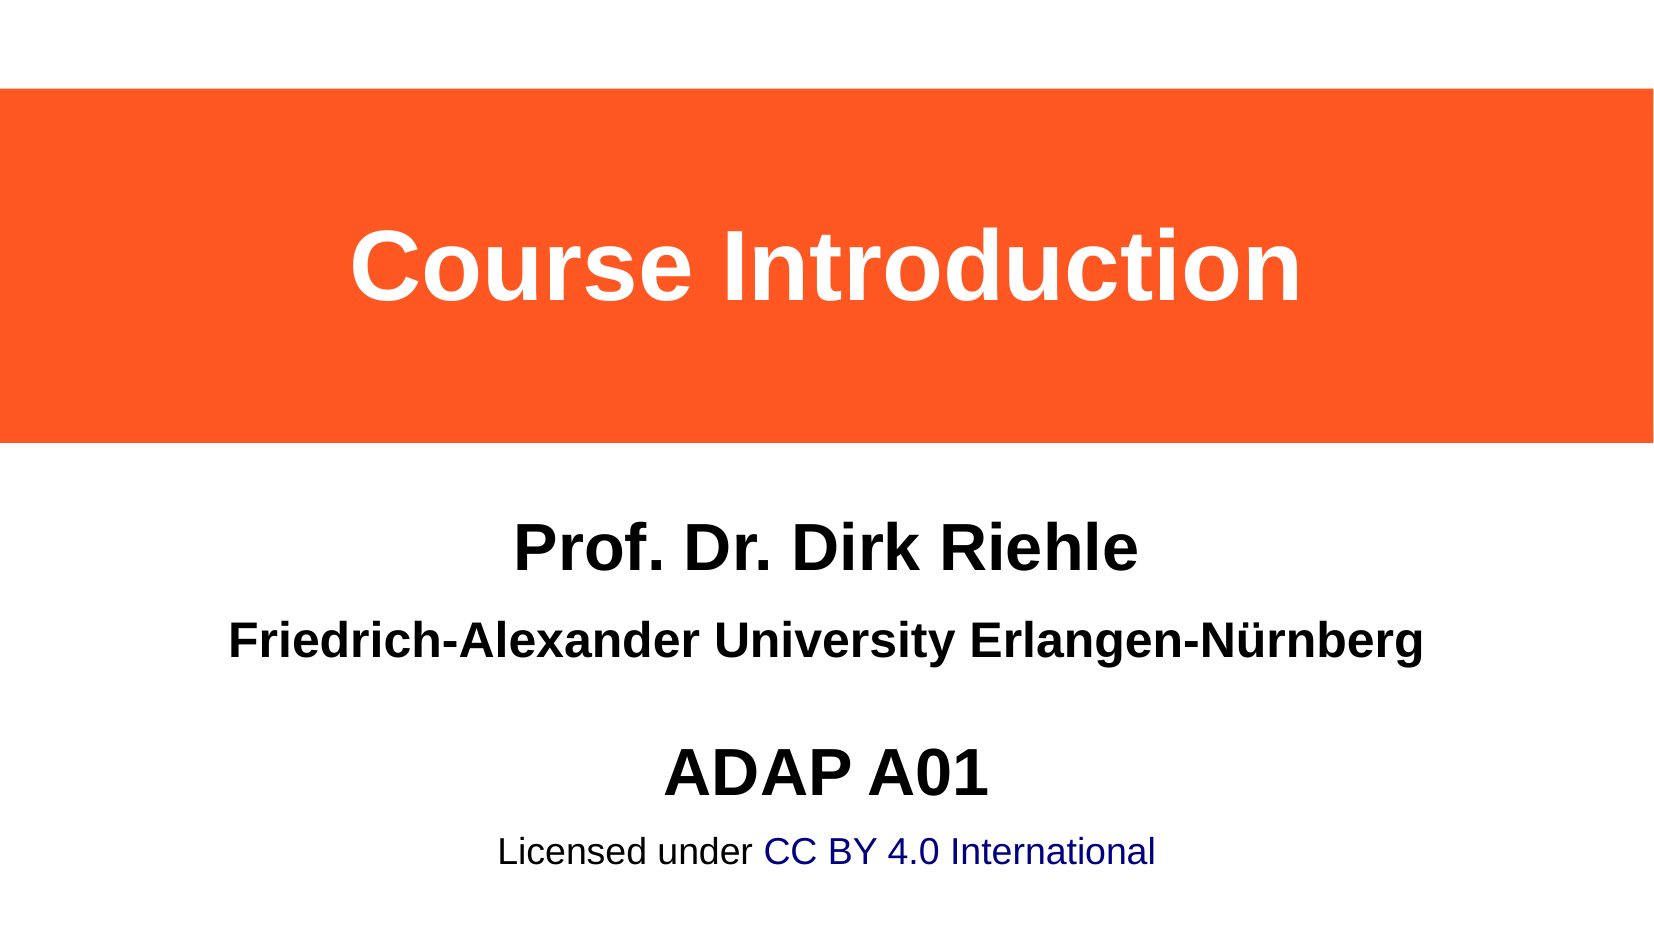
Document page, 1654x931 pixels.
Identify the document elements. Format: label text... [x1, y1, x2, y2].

subtitle Prof. Dr. Dirk Riehle Friedrich-Alexander University Erlangen-Nürnberg ADAP A01 Licensed under CC BY 4.0 International [29, 472, 1625, 886]
title Course Introduction [0, 88, 1654, 443]
